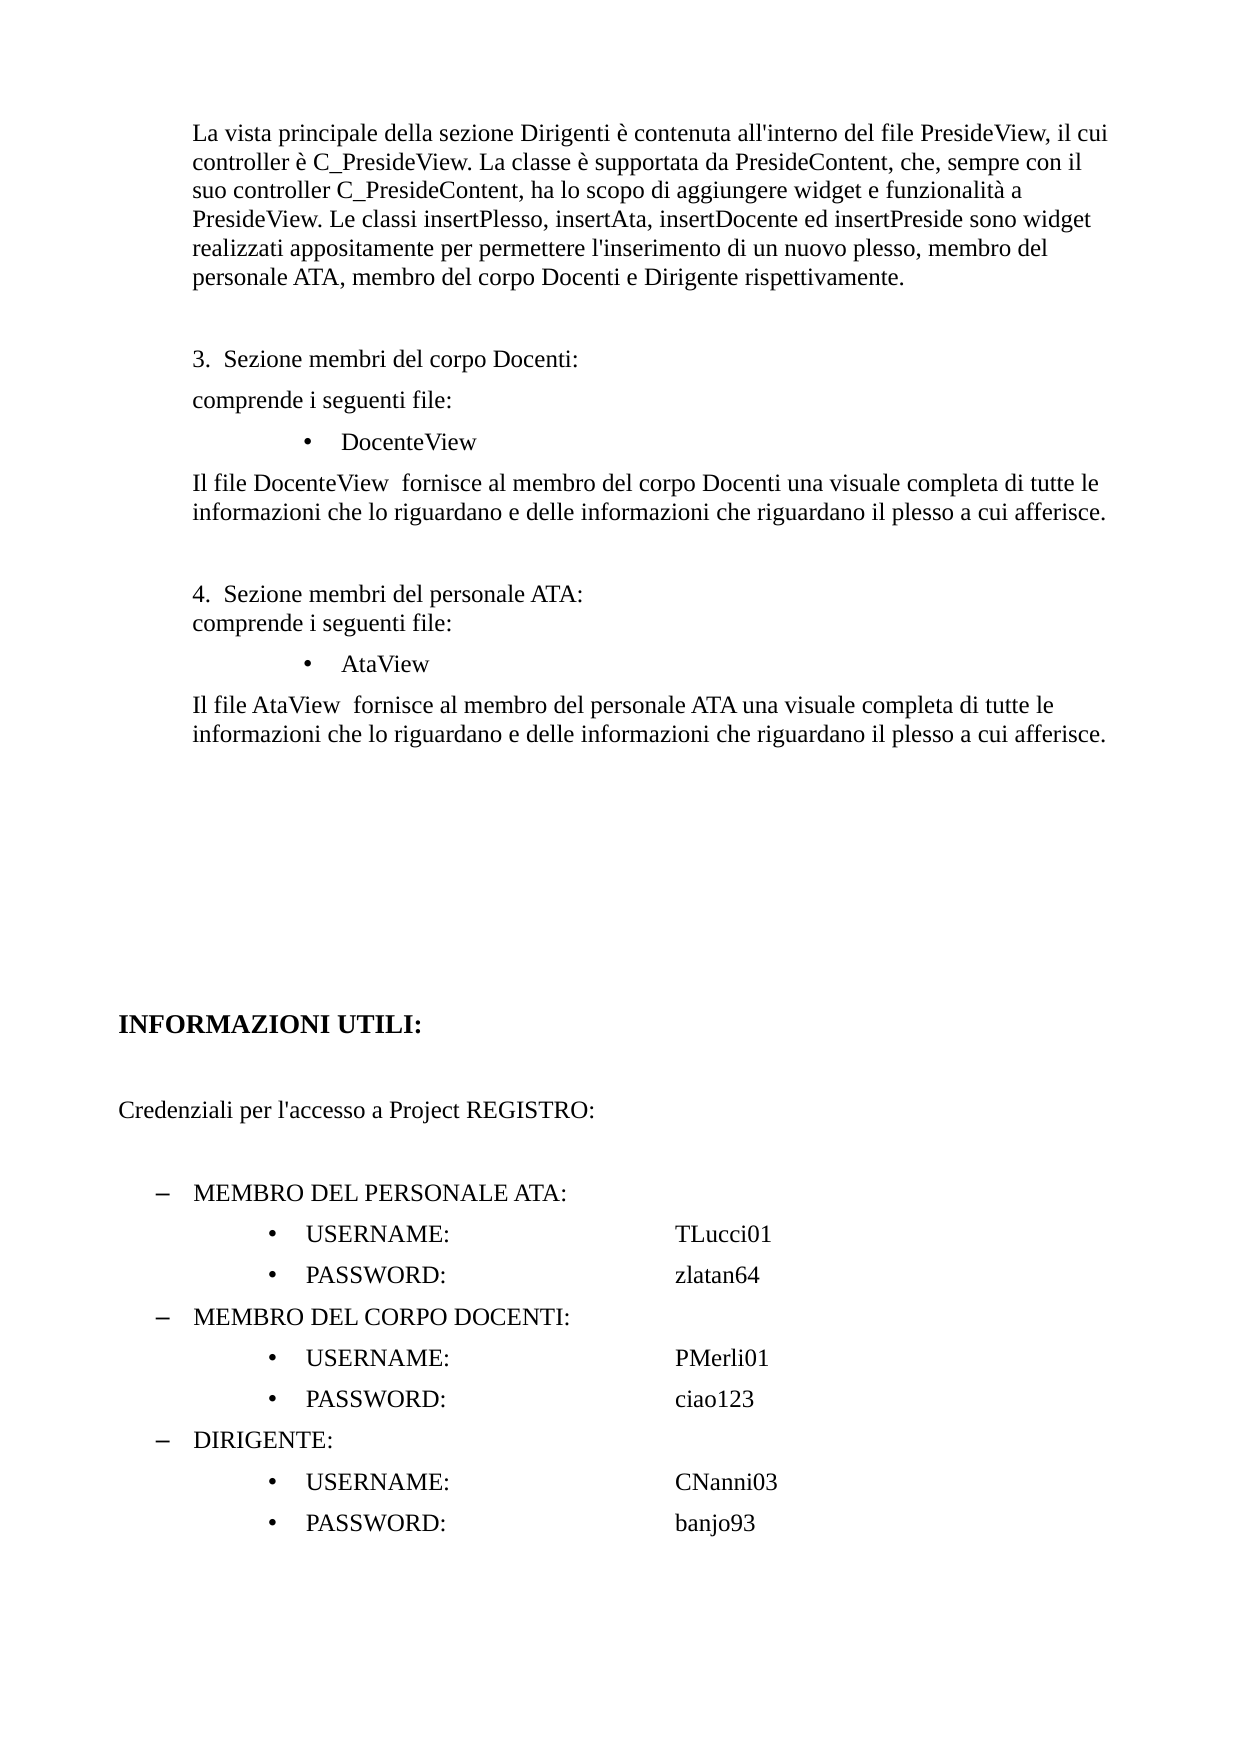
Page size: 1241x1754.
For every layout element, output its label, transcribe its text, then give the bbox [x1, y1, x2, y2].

text Il file DocenteView fornisce al membro del corpo Docenti una visuale completa di tutte le informazioni che lo riguardano e delle informazioni che riguardano il plesso a cui afferisce. [118, 468, 1122, 526]
list AtaView [303, 649, 1122, 678]
text 4. Sezione membri del personale ATA: [118, 579, 1122, 608]
text Il file AtaView fornisce al membro del personale ATA una visuale completa di tutte le informazioni che lo riguardano e delle informazioni che riguardano il plesso a cui afferisce. [118, 691, 1122, 748]
text 3. Sezione membri del corpo Docenti: [118, 344, 1122, 373]
list USERNAME: PMerli01 [268, 1343, 1122, 1372]
list USERNAME: CNanni03 [268, 1467, 1122, 1495]
list DIRIGENTE: [156, 1425, 1122, 1454]
text comprende i seguenti file: [118, 386, 1122, 414]
list PASSWORD: banjo93 [268, 1508, 1122, 1537]
list MEMBRO DEL PERSONALE ATA: [156, 1178, 1122, 1207]
list PASSWORD: zlatan64 [268, 1260, 1122, 1289]
list PASSWORD: ciao123 [268, 1384, 1122, 1413]
list USERNAME: TLucci01 [268, 1219, 1122, 1248]
text La vista principale della sezione Dirigenti è contenuta all'interno del file PresideView, il cui controller è C_PresideView. La classe è supportata da PresideContent, che, sempre con il suo controller C_PresideContent, ha lo scopo di aggiungere widget e funzionalità a PresideView. Le classi insertPlesso, insertAta, insertDocente ed insertPreside sono widget realizzati appositamente per permettere l'inserimento di un nuovo plesso, membro del personale ATA, membro del corpo Docenti e Dirigente rispettivamente. [118, 118, 1122, 291]
text Credenziali per l'accesso a Project REGISTRO: [118, 1095, 1122, 1124]
text INFORMAZIONI UTILI: [118, 1008, 1122, 1039]
list DocenteView [303, 427, 1122, 456]
text comprende i seguenti file: [118, 608, 1122, 637]
list MEMBRO DEL CORPO DOCENTI: [156, 1302, 1122, 1330]
